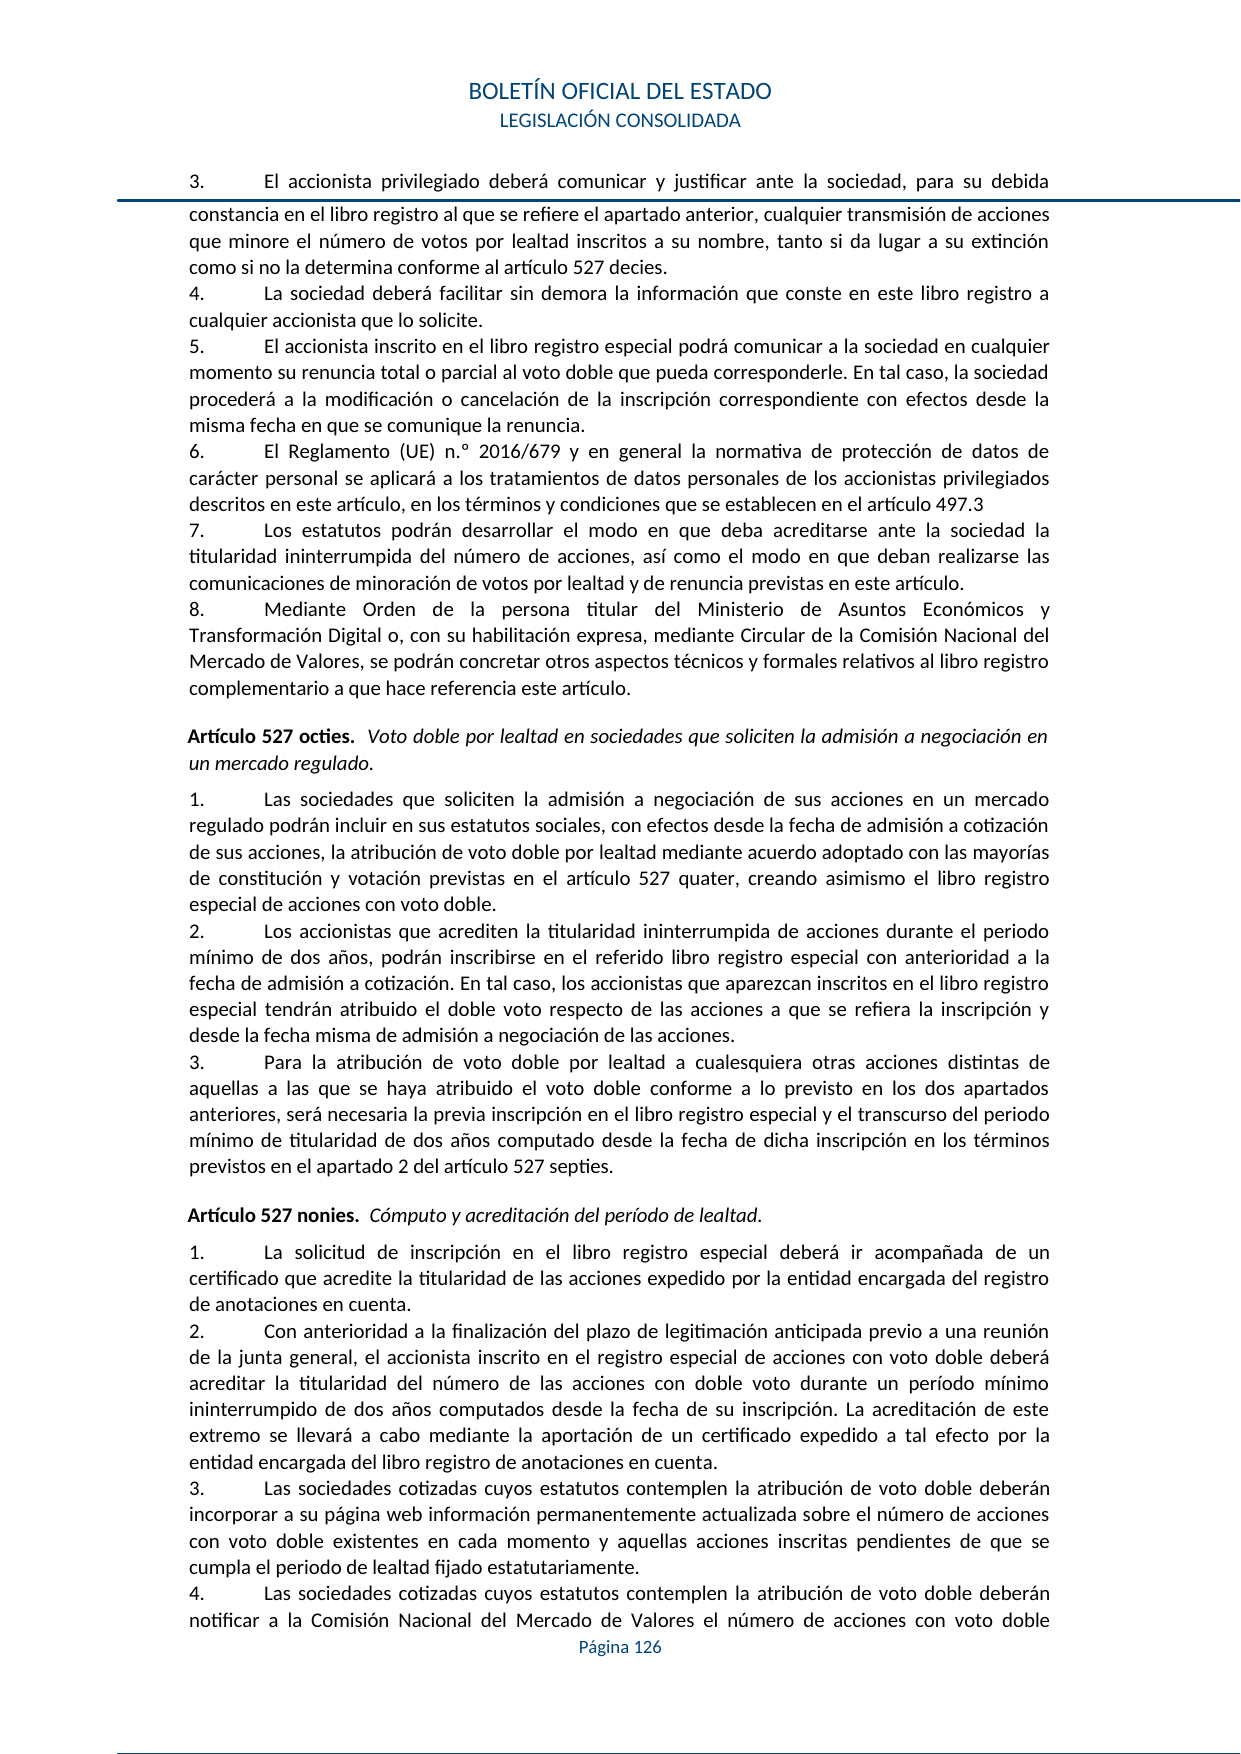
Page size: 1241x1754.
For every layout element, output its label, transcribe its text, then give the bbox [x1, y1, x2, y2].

list El accionista inscrito en el libro registro especial podrá comunicar a la sociedad en cualquier momento su renuncia total o parcial al voto doble que pueda corresponderle. En tal caso, la sociedad procederá a la modificación o cancelación de la inscripción correspondiente con efectos desde la misma fecha en que se comunique la renuncia. [189, 333, 1051, 437]
list El accionista privilegiado deberá comunicar y justificar ante la sociedad, para su debida [189, 168, 1051, 199]
list Las sociedades que soliciten la admisión a negociación de sus acciones en un mercado regulado podrán incluir en sus estatutos sociales, con efectos desde la fecha de admisión a cotización de sus acciones, la atribución de voto doble por lealtad mediante acuerdo adoptado con las mayorías de constitución y votación previstas en el artículo 527 quater, creando asimismo el libro registro especial de acciones con voto doble. [189, 787, 1051, 917]
list Para la atribución de voto doble por lealtad a cualesquiera otras acciones distintas de aquellas a las que se haya atribuido el voto doble conforme a lo previsto en los dos apartados anteriores, será necesaria la previa inscripción en el libro registro especial y el transcurso del periodo mínimo de titularidad de dos años computado desde la fecha de dicha inscripción en los términos previstos en el apartado 2 del artículo 527 septies. [189, 1049, 1051, 1179]
text Artículo 527 nonies. Cómputo y acreditación del período de lealtad. [187, 1202, 1051, 1228]
list Con anterioridad a la finalización del plazo de legitimación anticipada previo a una reunión de la junta general, el accionista inscrito en el registro especial de acciones con voto doble deberá acreditar la titularidad del número de las acciones con doble voto durante un período mínimo ininterrumpido de dos años computados desde la fecha de su inscripción. La acreditación de este extremo se llevará a cabo mediante la aportación de un certificado expedido a tal efecto por la entidad encargada del libro registro de anotaciones en cuenta. [189, 1318, 1051, 1474]
list Los accionistas que acrediten la titularidad ininterrumpida de acciones durante el periodo mínimo de dos años, podrán inscribirse en el referido libro registro especial con anterioridad a la fecha de admisión a cotización. En tal caso, los accionistas que aparezcan inscritos en el libro registro especial tendrán atribuido el doble voto respecto de las acciones a que se refiera la inscripción y desde la fecha misma de admisión a negociación de las acciones. [189, 918, 1051, 1048]
list Mediante Orden de la persona titular del Ministerio de Asuntos Económicos y Transformación Digital o, con su habilitación expresa, mediante Circular de la Comisión Nacional del Mercado de Valores, se podrán concretar otros aspectos técnicos y formales relativos al libro registro complementario a que hace referencia este artículo. [189, 596, 1051, 700]
list Las sociedades cotizadas cuyos estatutos contemplen la atribución de voto doble deberán notificar a la Comisión Nacional del Mercado de Valores el número de acciones con voto doble [189, 1581, 1051, 1632]
list La sociedad deberá facilitar sin demora la información que conste en este libro registro a cualquier accionista que lo solicite. [189, 281, 1051, 332]
text Artículo 527 octies. Voto doble por lealtad en sociedades que soliciten la admisión a negociación en un mercado regulado. [187, 724, 1051, 775]
list La solicitud de inscripción en el libro registro especial deberá ir acompañada de un certificado que acredite la titularidad de las acciones expedido por la entidad encargada del registro de anotaciones en cuenta. [189, 1239, 1051, 1317]
list Los estatutos podrán desarrollar el modo en que deba acreditarse ante la sociedad la titularidad ininterrumpida del número de acciones, así como el modo en que deban realizarse las comunicaciones de minoración de votos por lealtad y de renuncia previstas en este artículo. [189, 517, 1051, 595]
list constancia en el libro registro al que se refiere el apartado anterior, cualquier transmisión de acciones que minore el número de votos por lealtad inscritos a su nombre, tanto si da lugar a su extinción como si no la determina conforme al artículo 527 decies. [189, 202, 1051, 279]
list Las sociedades cotizadas cuyos estatutos contemplen la atribución de voto doble deberán incorporar a su página web información permanentemente actualizada sobre el número de acciones con voto doble existentes en cada momento y aquellas acciones inscritas pendientes de que se cumpla el periodo de lealtad fijado estatutariamente. [189, 1476, 1051, 1579]
list El Reglamento (UE) n.º 2016/679 y en general la normativa de protección de datos de carácter personal se aplicará a los tratamientos de datos personales de los accionistas privilegiados descritos en este artículo, en los términos y condiciones que se establecen en el artículo 497.3 [189, 438, 1051, 516]
